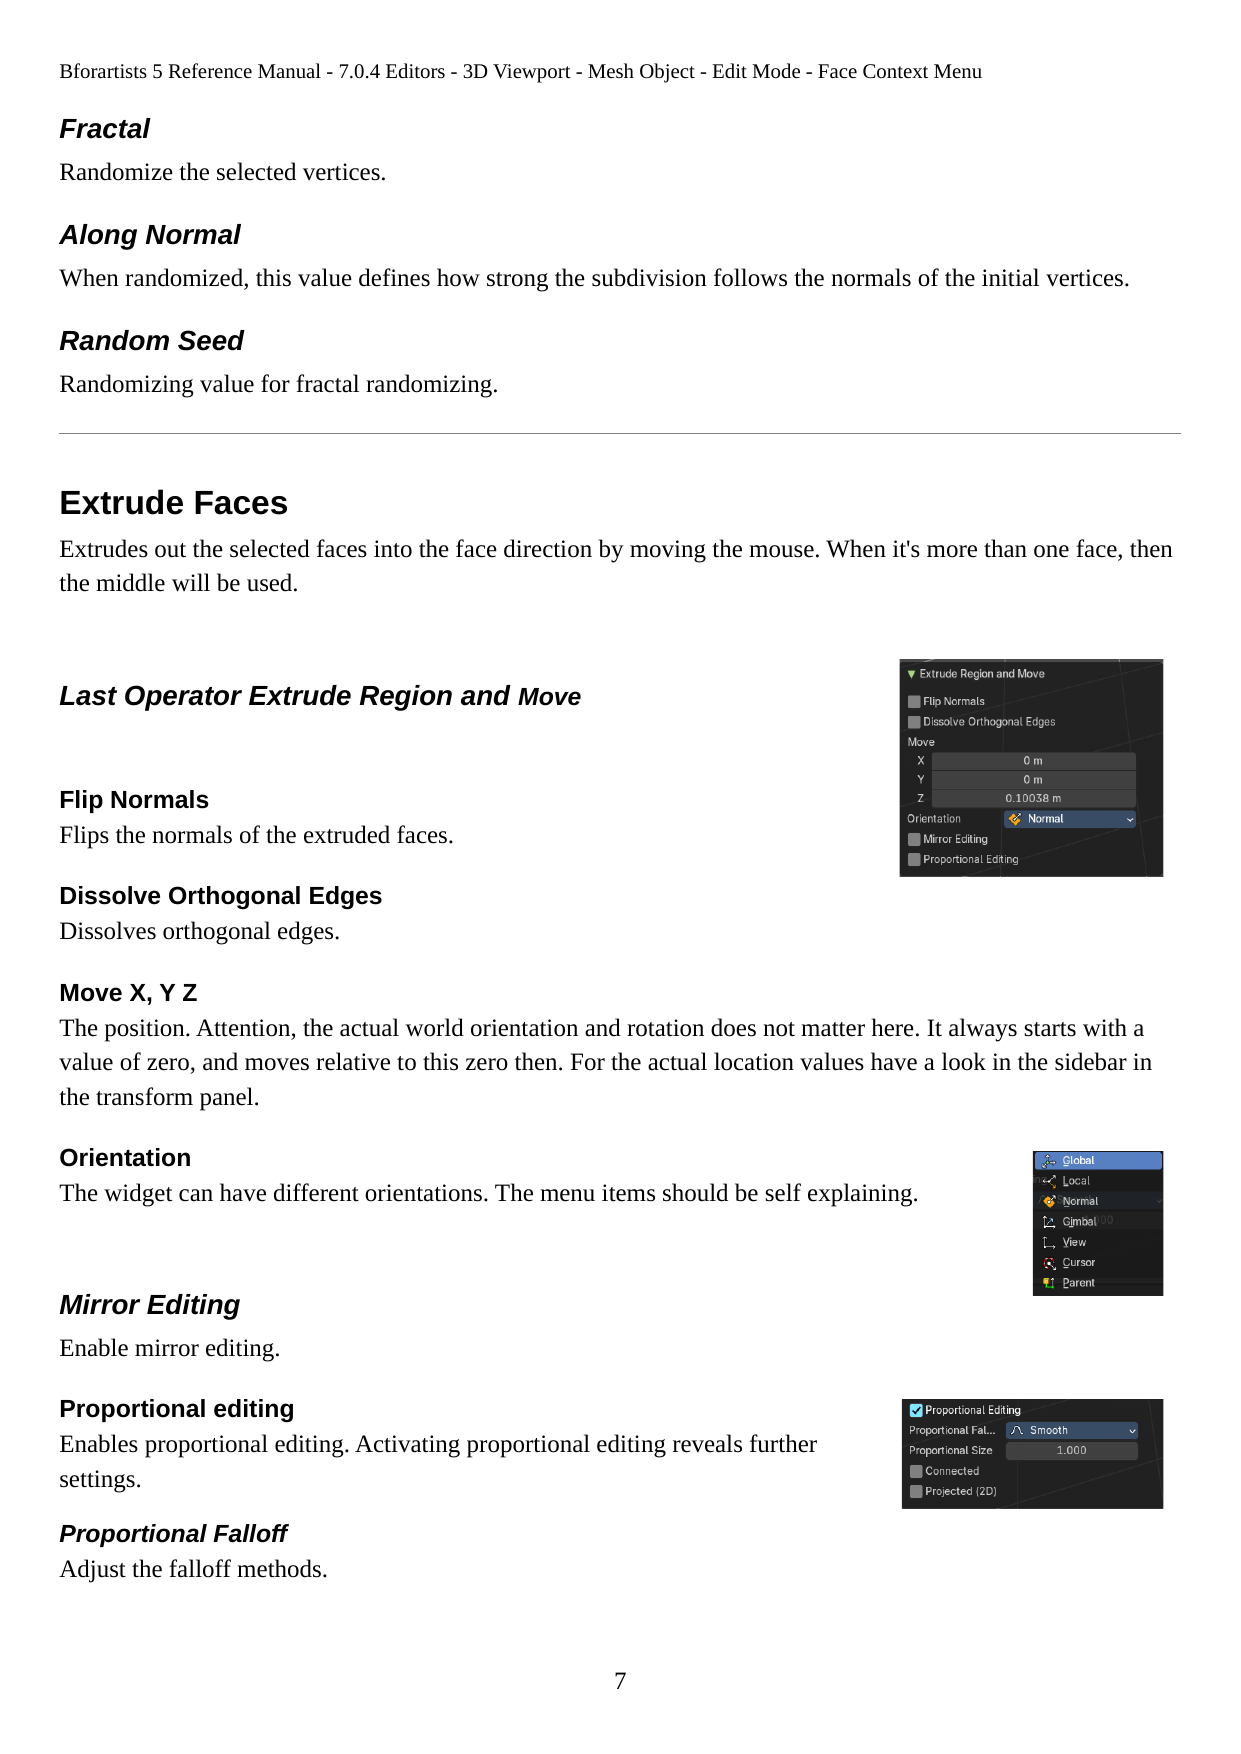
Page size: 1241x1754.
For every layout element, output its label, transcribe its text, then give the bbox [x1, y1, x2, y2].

picture [901, 1399, 1164, 1509]
text Randomizing value for fractal randomizing. [59, 369, 1181, 398]
text Enables proportional editing. Activating proportional editing reveals further settings. [59, 1429, 901, 1492]
subtitle Dissolve Orthogonal Edges [59, 881, 1181, 910]
text The position. Attention, the actual world orientation and rotation does not matter here. It always starts with a value of zero, and moves relative to this zero then. For the actual location values have a look in the sidebar in the transform panel. [59, 1013, 1181, 1110]
subtitle [1164, 785, 1181, 814]
subtitle Last Operator Extrude Region and Move [59, 679, 899, 711]
text Dissolves orthogonal edges. [59, 916, 1181, 945]
subtitle Move X, Y Z [59, 978, 1181, 1006]
subtitle Random Seed [59, 324, 1181, 356]
text When randomized, this value defines how strong the subdivision follows the normals of the initial vertices. [59, 263, 1181, 292]
subtitle Mirror Editing [59, 1288, 1181, 1320]
picture [899, 659, 1164, 877]
picture [1032, 1151, 1164, 1296]
subtitle Along Normal [59, 218, 1181, 250]
subtitle Proportional Falloff [59, 1519, 1181, 1548]
subtitle Fractal [59, 113, 1181, 144]
subtitle Flip Normals [59, 785, 899, 814]
text The widget can have different orientations. The menu items should be self explaining. [59, 1178, 1032, 1207]
text Flips the normals of the extruded faces. [59, 820, 899, 849]
subtitle Orientation [59, 1143, 1181, 1172]
text Adjust the falloff methods. [59, 1554, 1181, 1583]
subtitle Extrude Faces [59, 483, 1181, 522]
text Extrudes out the selected faces into the face direction by moving the mouse. When it's more than one face, then the middle will be used. [59, 534, 1181, 597]
text Randomize the selected vertices. [59, 157, 1181, 186]
subtitle Proportional editing [59, 1394, 1181, 1423]
text Enable mirror editing. [59, 1333, 1181, 1362]
